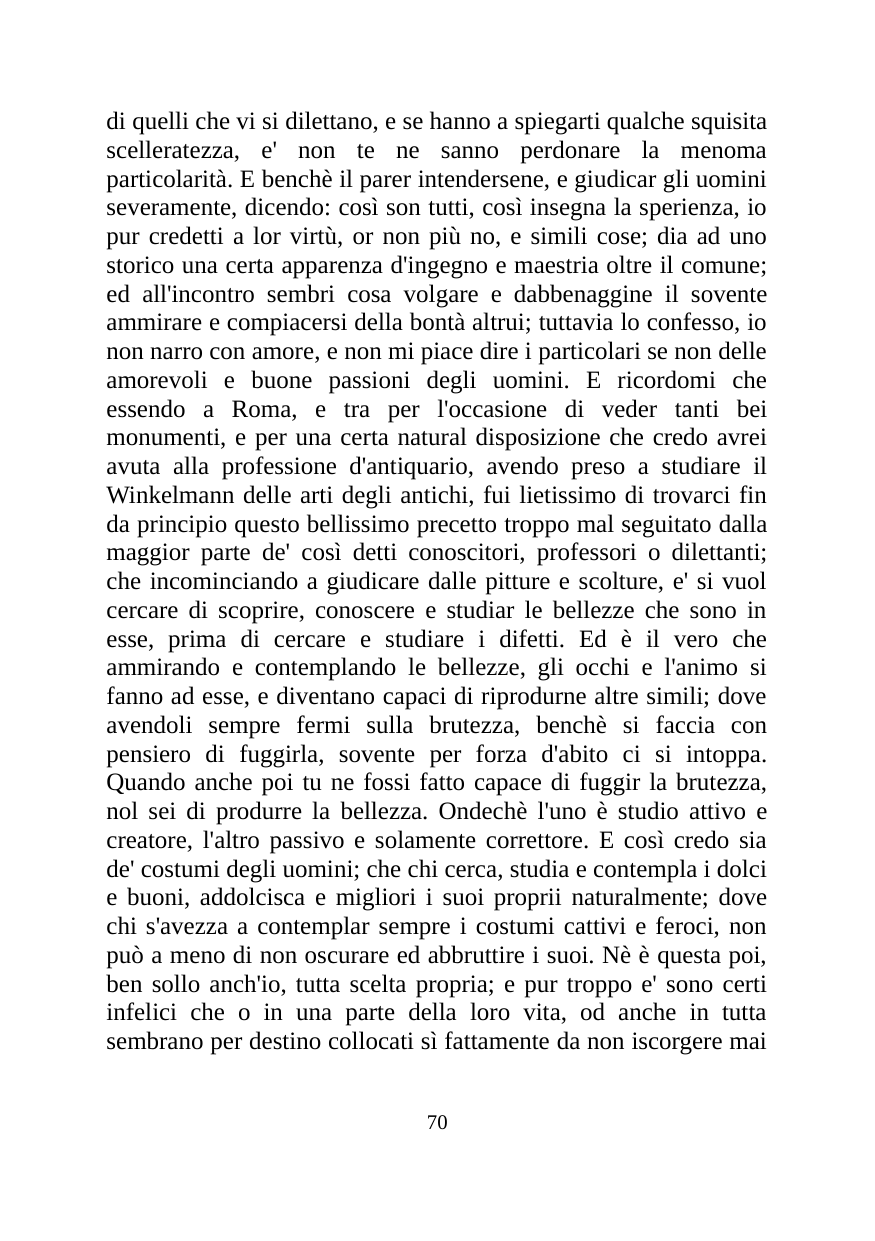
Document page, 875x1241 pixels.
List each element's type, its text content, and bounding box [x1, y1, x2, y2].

text di quelli che vi si dilettano, e se hanno a spiegarti qualche squisita scelleratezza, e' non te ne sanno perdonare la menoma particolarità. E benchè il parer intendersene, e giudicar gli uomini severamente, dicendo: così son tutti, così insegna la sperienza, io pur credetti a lor virtù, or non più no, e simili cose; dia ad uno storico una certa apparenza d'ingegno e maestria oltre il comune; ed all'incontro sembri cosa volgare e dabbenaggine il sovente ammirare e compiacersi della bontà altrui; tuttavia lo confesso, io non narro con amore, e non mi piace dire i particolari se non delle amorevoli e buone passioni degli uomini. E ricordomi che essendo a Roma, e tra per l'occasione di veder tanti bei monumenti, e per una certa natural disposizione che credo avrei avuta alla professione d'antiquario, avendo preso a studiare il Winkelmann delle arti degli antichi, fui lietissimo di trovarci fin da principio questo bellissimo precetto troppo mal seguitato dalla maggior parte de' così detti conoscitori, professori o dilettanti; che incominciando a giudicare dalle pitture e scolture, e' si vuol cercare di scoprire, conoscere e studiar le bellezze che sono in esse, prima di cercare e studiare i difetti. Ed è il vero che ammirando e contemplando le bellezze, gli occhi e l'animo si fanno ad esse, e diventano capaci di riprodurne altre simili; dove avendoli sempre fermi sulla brutezza, benchè si faccia con pensiero di fuggirla, sovente per forza d'abito ci si intoppa. Quando anche poi tu ne fossi fatto capace di fuggir la brutezza, nol sei di produrre la bellezza. Ondechè l'uno è studio attivo e creatore, l'altro passivo e solamente correttore. E così credo sia de' costumi degli uomini; che chi cerca, studia e contempla i dolci e buoni, addolcisca e migliori i suoi proprii naturalmente; dove chi s'avezza a contemplar sempre i costumi cattivi e feroci, non può a meno di non oscurare ed abbruttire i suoi. Nè è questa poi, ben sollo anch'io, tutta scelta propria; e pur troppo e' sono certi infelici che o in una parte della loro vita, od anche in tutta sembrano per destino collocati sì fattamente da non iscorgere mai [106, 106, 768, 1055]
